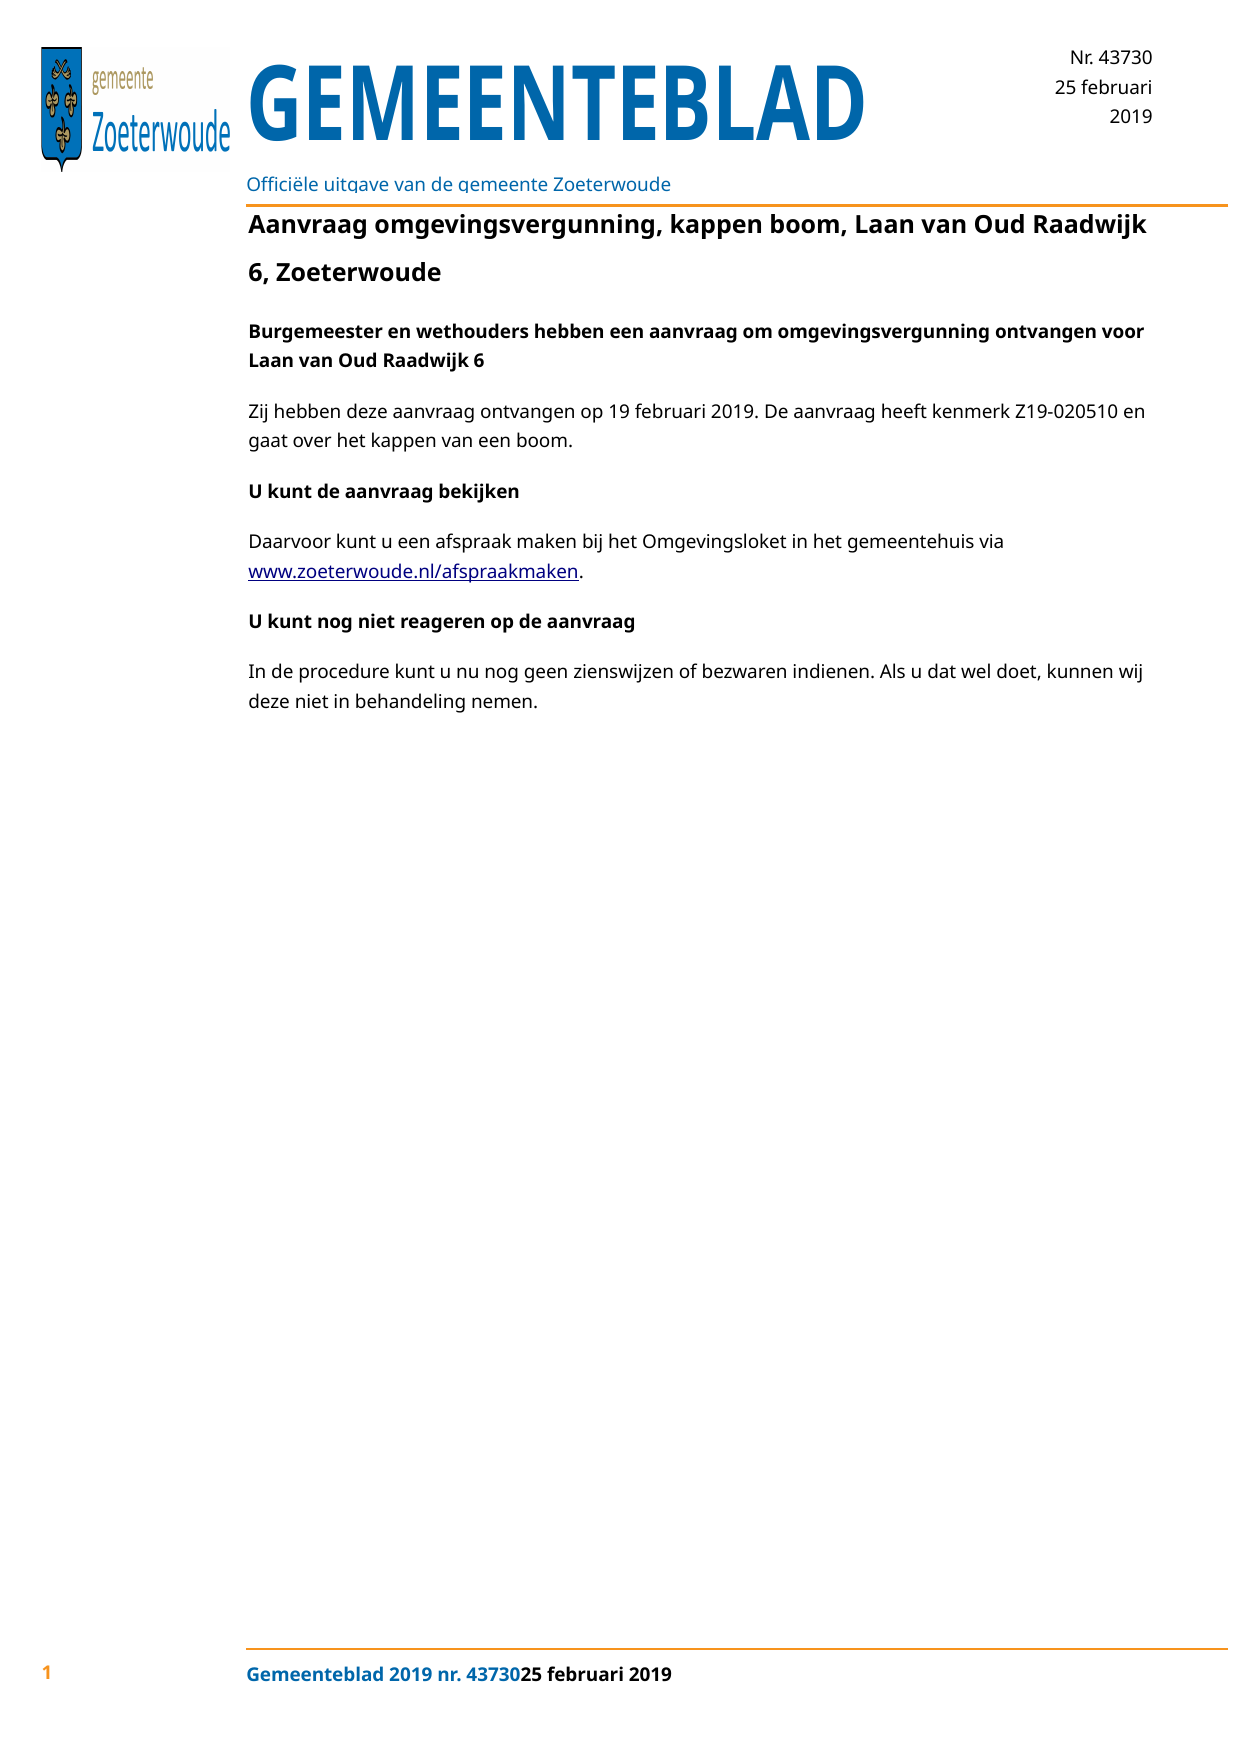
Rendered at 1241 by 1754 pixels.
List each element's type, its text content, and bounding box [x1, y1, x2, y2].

text In de procedure kunt u nu nog geen zienswijzen of bezwaren indienen. Als u dat wel doet, kunnen wij deze niet in behandeling nemen. [248, 659, 1152, 714]
text Burgemeester en wethouders hebben een aanvraag om omgevingsvergunning ontvangen voor Laan van Oud Raadwijk 6 [248, 318, 1152, 373]
text Daarvoor kunt u een afspraak maken bij het Omgevingsloket in het gemeentehuis via www.zoeterwoude.nl/afspraakmaken. [248, 528, 1152, 584]
text U kunt de aanvraag bekijken [248, 478, 1152, 504]
text U kunt nog niet reageren op de aanvraag [248, 608, 1152, 634]
text Zij hebben deze aanvraag ontvangen op 19 februari 2019. De aanvraag heeft kenmerk Z19-020510 en gaat over het kappen van een boom. [248, 398, 1152, 453]
text Aanvraag omgevingsvergunning, kappen boom, Laan van Oud Raadwijk 6, Zoeterwoude [248, 207, 1152, 288]
picture [41, 47, 231, 172]
